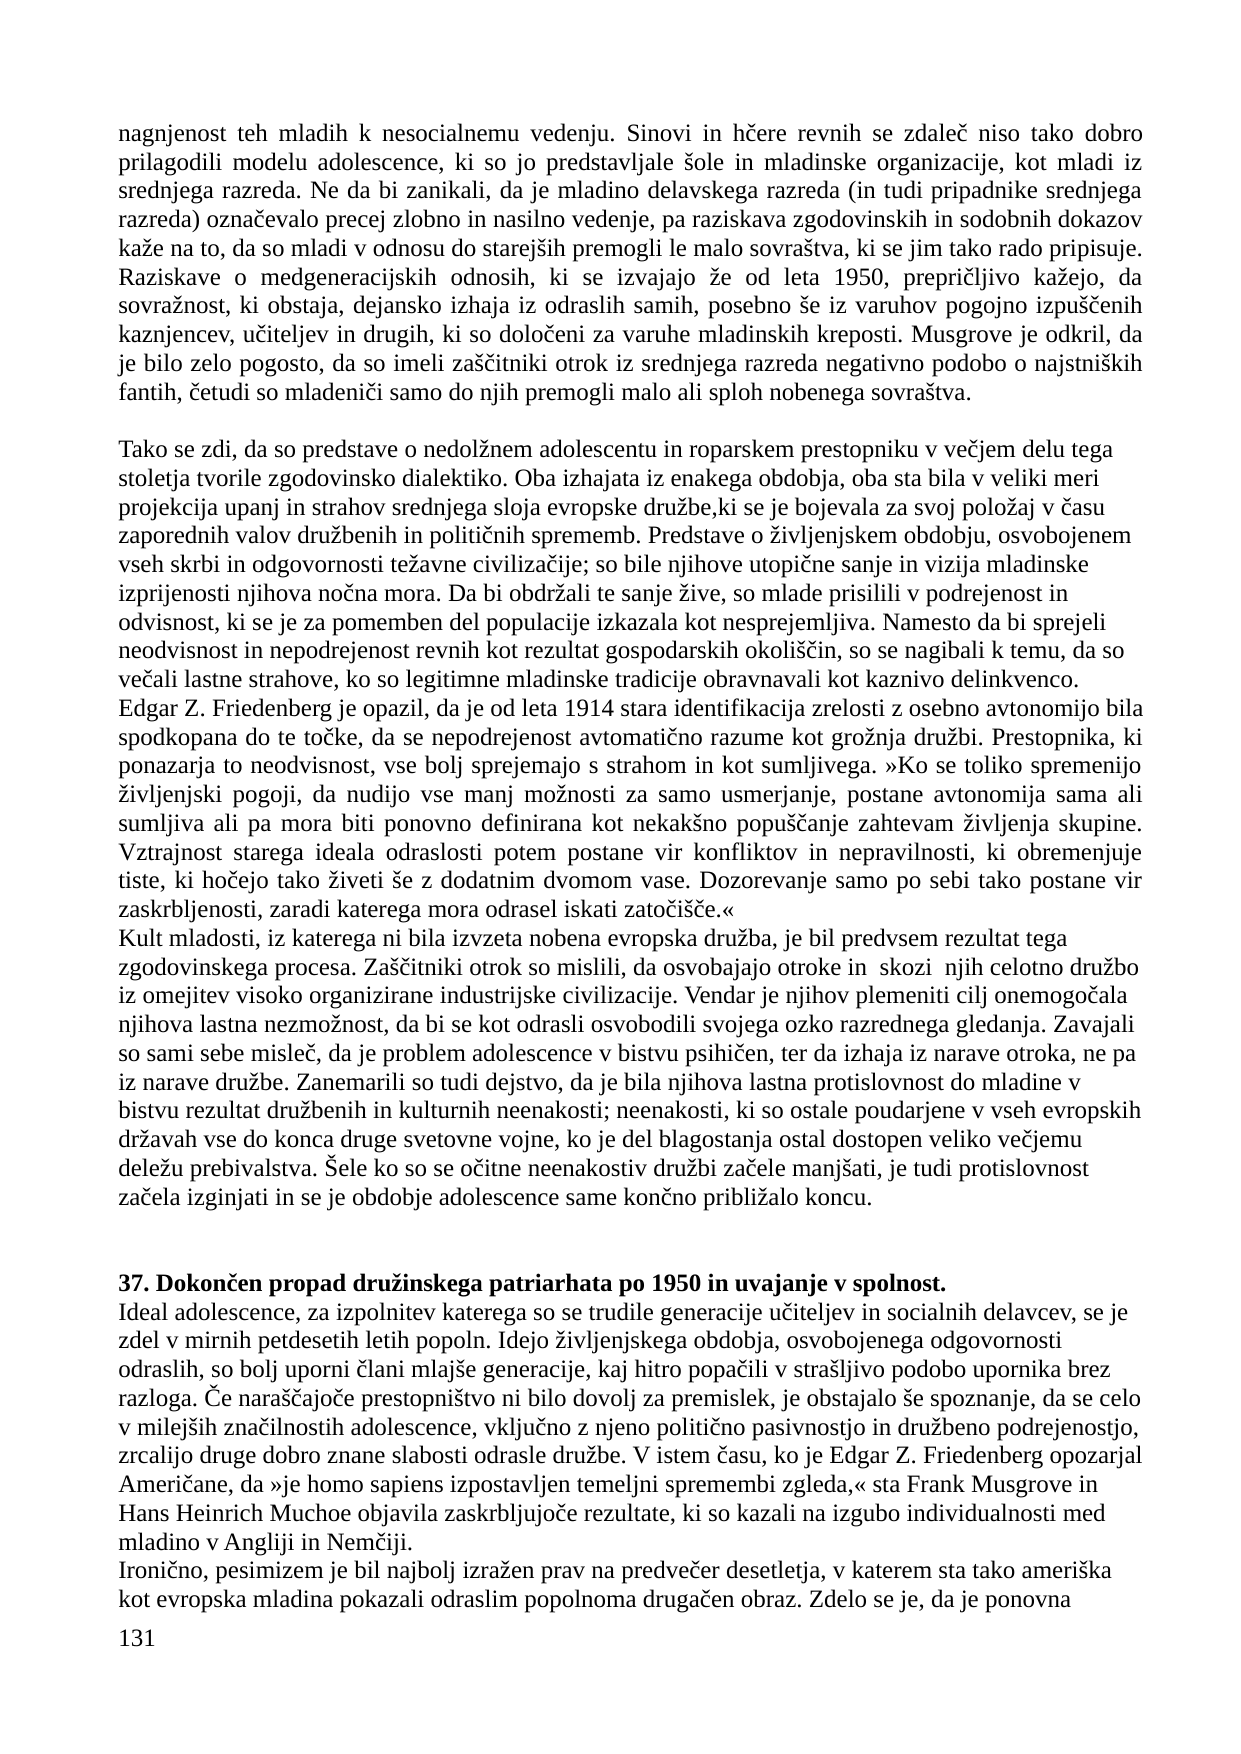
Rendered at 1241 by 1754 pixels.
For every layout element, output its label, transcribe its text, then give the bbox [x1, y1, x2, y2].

text Kult mladosti, iz katerega ni bila izvzeta nobena evropska družba, je bil predvsem rezultat tega zgodovinskega procesa. Zaščitniki otrok so mislili, da osvobajajo otroke in skozi njih celotno družbo iz omejitev visoko organizirane industrijske civilizacije. Vendar je njihov plemeniti cilj onemogočala njihova lastna nezmožnost, da bi se kot odrasli osvobodili svojega ozko razrednega gledanja. Zavajali so sami sebe misleč, da je problem adolescence v bistvu psihičen, ter da izhaja iz narave otroka, ne pa iz narave družbe. Zanemarili so tudi dejstvo, da je bila njihova lastna protislovnost do mladine v bistvu rezultat družbenih in kulturnih neenakosti; neenakosti, ki so ostale poudarjene v vseh evropskih državah vse do konca druge svetovne vojne, ko je del blagostanja ostal dostopen veliko večjemu deležu prebivalstva. Šele ko so se očitne neenakostiv družbi začele manjšati, je tudi protislovnost začela izginjati in se je obdobje adolescence same končno približalo koncu. [118, 923, 1144, 1211]
text 37. Dokončen propad družinskega patriarhata po 1950 in uvajanje v spolnost. [118, 1268, 1144, 1297]
text Ideal adolescence, za izpolnitev katerega so se trudile generacije učiteljev in socialnih delavcev, se je zdel v mirnih petdesetih letih popoln. Idejo življenjskega obdobja, osvobojenega odgovornosti odraslih, so bolj uporni člani mlajše generacije, kaj hitro popačili v strašljivo podobo upornika brez razloga. Če naraščajoče prestopništvo ni bilo dovolj za premislek, je obstajalo še spoznanje, da se celo v milejših značilnostih adolescence, vključno z njeno politično pasivnostjo in družbeno podrejenostjo, zrcalijo druge dobro znane slabosti odrasle družbe. V istem času, ko je Edgar Z. Friedenberg opozarjal Američane, da »je homo sapiens izpostavljen temeljni spremembi zgleda,« sta Frank Musgrove in Hans Heinrich Muchoe objavila zaskrbljujoče rezultate, ki so kazali na izgubo individualnosti med mladino v Angliji in Nemčiji. [118, 1297, 1144, 1556]
text nagnjenost teh mladih k nesocialnemu vedenju. Sinovi in hčere revnih se zdaleč niso tako dobro prilagodili modelu adolescence, ki so jo predstavljale šole in mladinske organizacije, kot mladi iz srednjega razreda. Ne da bi zanikali, da je mladino delavskega razreda (in tudi pripadnike srednjega razreda) označevalo precej zlobno in nasilno vedenje, pa raziskava zgodovinskih in sodobnih dokazov kaže na to, da so mladi v odnosu do starejših premogli le malo sovraštva, ki se jim tako rado pripisuje. Raziskave o medgeneracijskih odnosih, ki se izvajajo že od leta 1950, prepričljivo kažejo, da sovražnost, ki obstaja, dejansko izhaja iz odraslih samih, posebno še iz varuhov pogojno izpuščenih kaznjencev, učiteljev in drugih, ki so določeni za varuhe mladinskih kreposti. Musgrove je odkril, da je bilo zelo pogosto, da so imeli zaščitniki otrok iz srednjega razreda negativno podobo o najstniških fantih, četudi so mladeniči samo do njih premogli malo ali sploh nobenega sovraštva. [118, 118, 1144, 406]
text Edgar Z. Friedenberg je opazil, da je od leta 1914 stara identifikacija zrelosti z osebno avtonomijo bila spodkopana do te točke, da se nepodrejenost avtomatično razume kot grožnja družbi. Prestopnika, ki ponazarja to neodvisnost, vse bolj sprejemajo s strahom in kot sumljivega. »Ko se toliko spremenijo življenjski pogoji, da nudijo vse manj možnosti za samo usmerjanje, postane avtonomija sama ali sumljiva ali pa mora biti ponovno definirana kot nekakšno popuščanje zahtevam življenja skupine. Vztrajnost starega ideala odraslosti potem postane vir konfliktov in nepravilnosti, ki obremenjuje tiste, ki hočejo tako živeti še z dodatnim dvomom vase. Dozorevanje samo po sebi tako postane vir zaskrbljenosti, zaradi katerega mora odrasel iskati zatočišče.« [118, 693, 1144, 923]
text Ironično, pesimizem je bil najbolj izražen prav na predvečer desetletja, v katerem sta tako ameriška kot evropska mladina pokazali odraslim popolnoma drugačen obraz. Zdelo se je, da je ponovna [118, 1556, 1144, 1613]
text Tako se zdi, da so predstave o nedolžnem adolescentu in roparskem prestopniku v večjem delu tega stoletja tvorile zgodovinsko dialektiko. Oba izhajata iz enakega obdobja, oba sta bila v veliki meri projekcija upanj in strahov srednjega sloja evropske družbe,ki se je bojevala za svoj položaj v času zaporednih valov družbenih in političnih sprememb. Predstave o življenjskem obdobju, osvobojenem vseh skrbi in odgovornosti težavne civilizačije; so bile njihove utopične sanje in vizija mladinske izprijenosti njihova nočna mora. Da bi obdržali te sanje žive, so mlade prisilili v podrejenost in odvisnost, ki se je za pomemben del populacije izkazala kot nesprejemljiva. Namesto da bi sprejeli neodvisnost in nepodrejenost revnih kot rezultat gospodarskih okoliščin, so se nagibali k temu, da so večali lastne strahove, ko so legitimne mladinske tradicije obravnavali kot kaznivo delinkvenco. [118, 434, 1144, 693]
